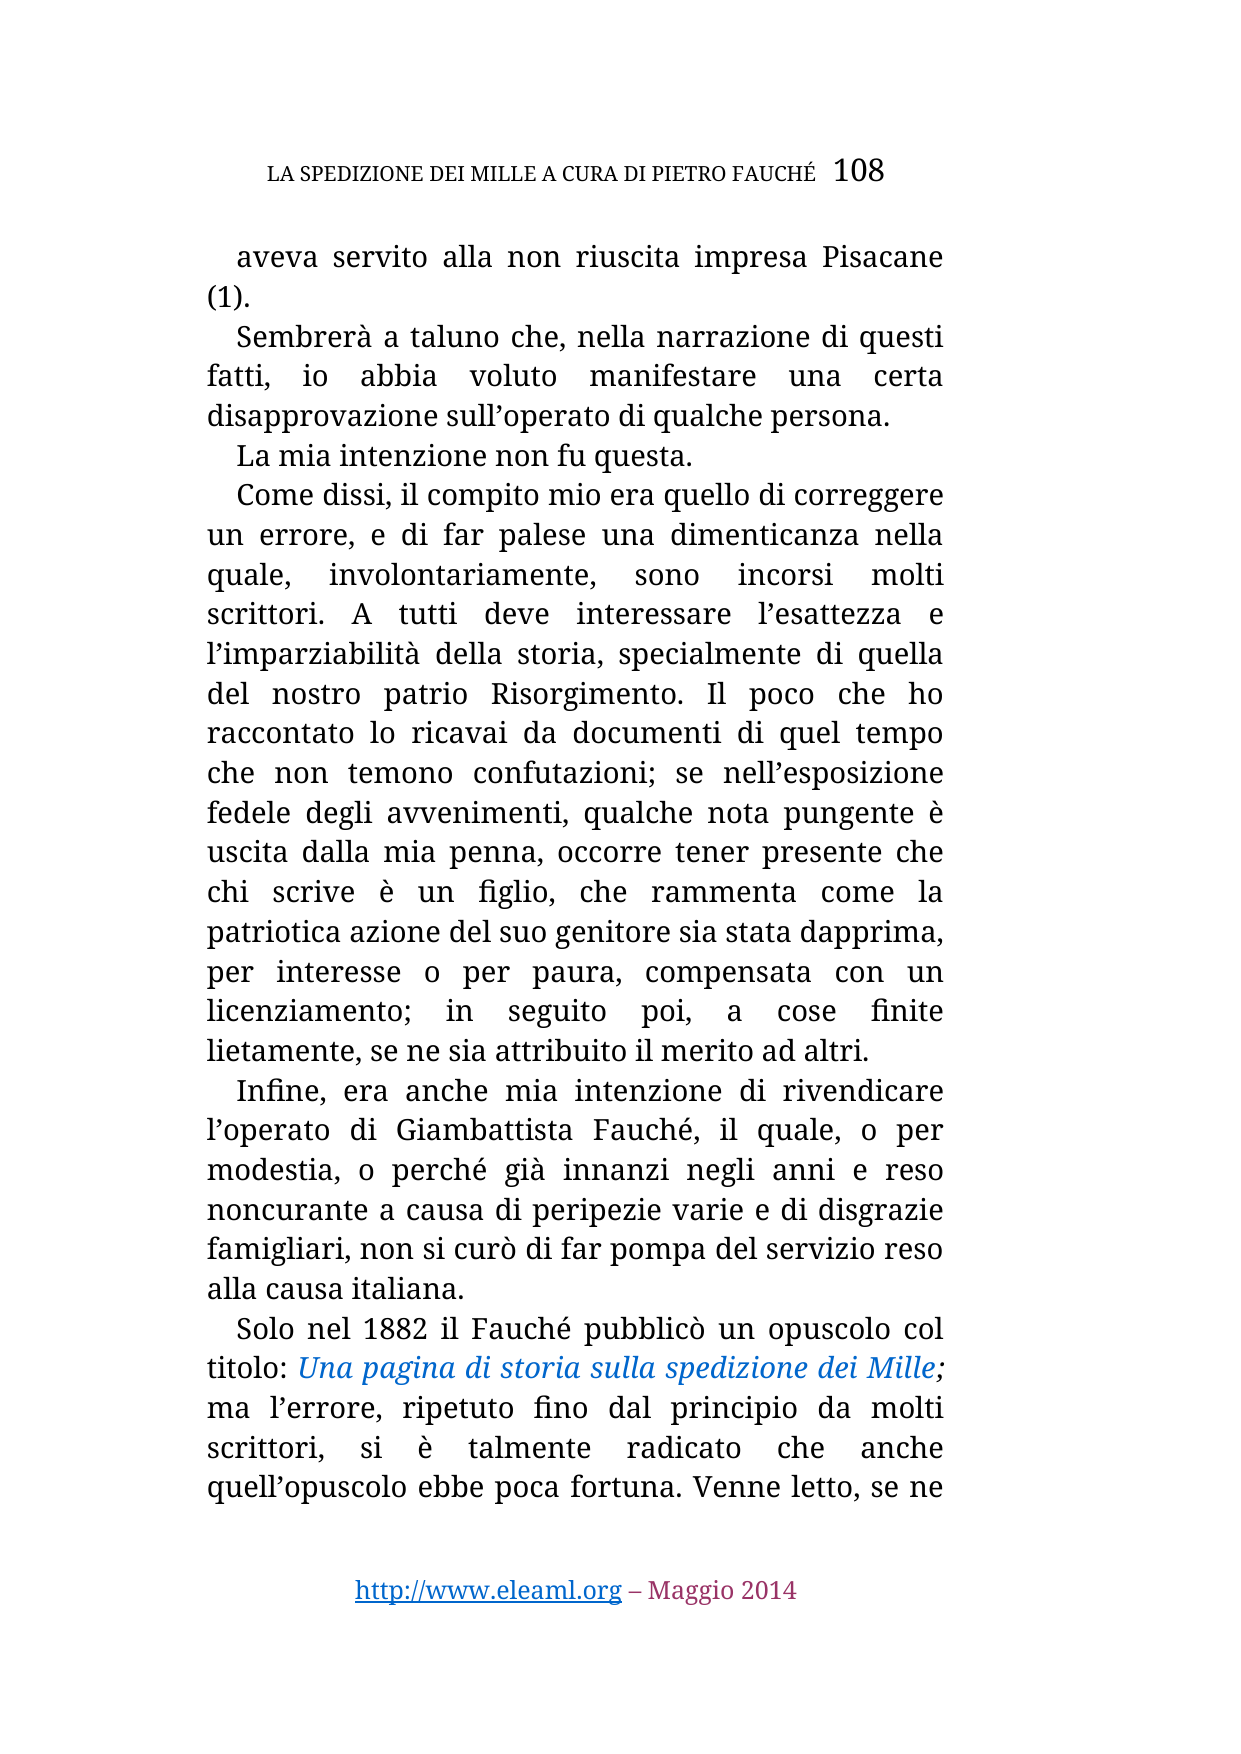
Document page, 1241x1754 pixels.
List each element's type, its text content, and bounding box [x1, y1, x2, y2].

text Infine, era anche mia intenzione di rivendicare l’operato di Giambattista Fauché, il quale, o per modestia, o perché già innanzi negli anni e reso noncurante a causa di peripezie varie e di disgrazie famigliari, non si curò di far pompa del servizio reso alla causa italiana. [207, 1070, 945, 1308]
text Come dissi, il compito mio era quello di correggere un errore, e di far palese una dimenticanza nella quale, involontariamente, sono incorsi molti scrittori. A tutti deve interessare l’esattezza e l’imparziabilità della storia, specialmente di quella del nostro patrio Risorgimento. Il poco che ho raccontato lo ricavai da documenti di quel tempo che non temono confutazioni; se nell’esposizione fedele degli avvenimenti, qualche nota pungente è uscita dalla mia penna, occorre tener presente che chi scrive è un figlio, che rammenta come la patriotica azione del suo genitore sia stata dapprima, per interesse o per paura, compensata con un licenziamento; in seguito poi, a cose finite lietamente, se ne sia attribuito il merito ad altri. [207, 474, 945, 1070]
text La mia intenzione non fu questa. [207, 435, 945, 474]
text aveva servito alla non riuscita impresa Pisacane (1). [207, 236, 945, 316]
text Sembrerà a taluno che, nella narrazione di questi fatti, io abbia voluto manifestare una certa disapprovazione sull’operato di qualche persona. [207, 316, 945, 435]
text Solo nel 1882 il Fauché pubblicò un opuscolo col titolo: Una pagina di storia sulla spedizione dei Mille; ma l’errore, ripetuto fino dal principio da molti scrittori, si è talmente radicato che anche quell’opuscolo ebbe poca fortuna. Venne letto, se ne [207, 1308, 945, 1506]
